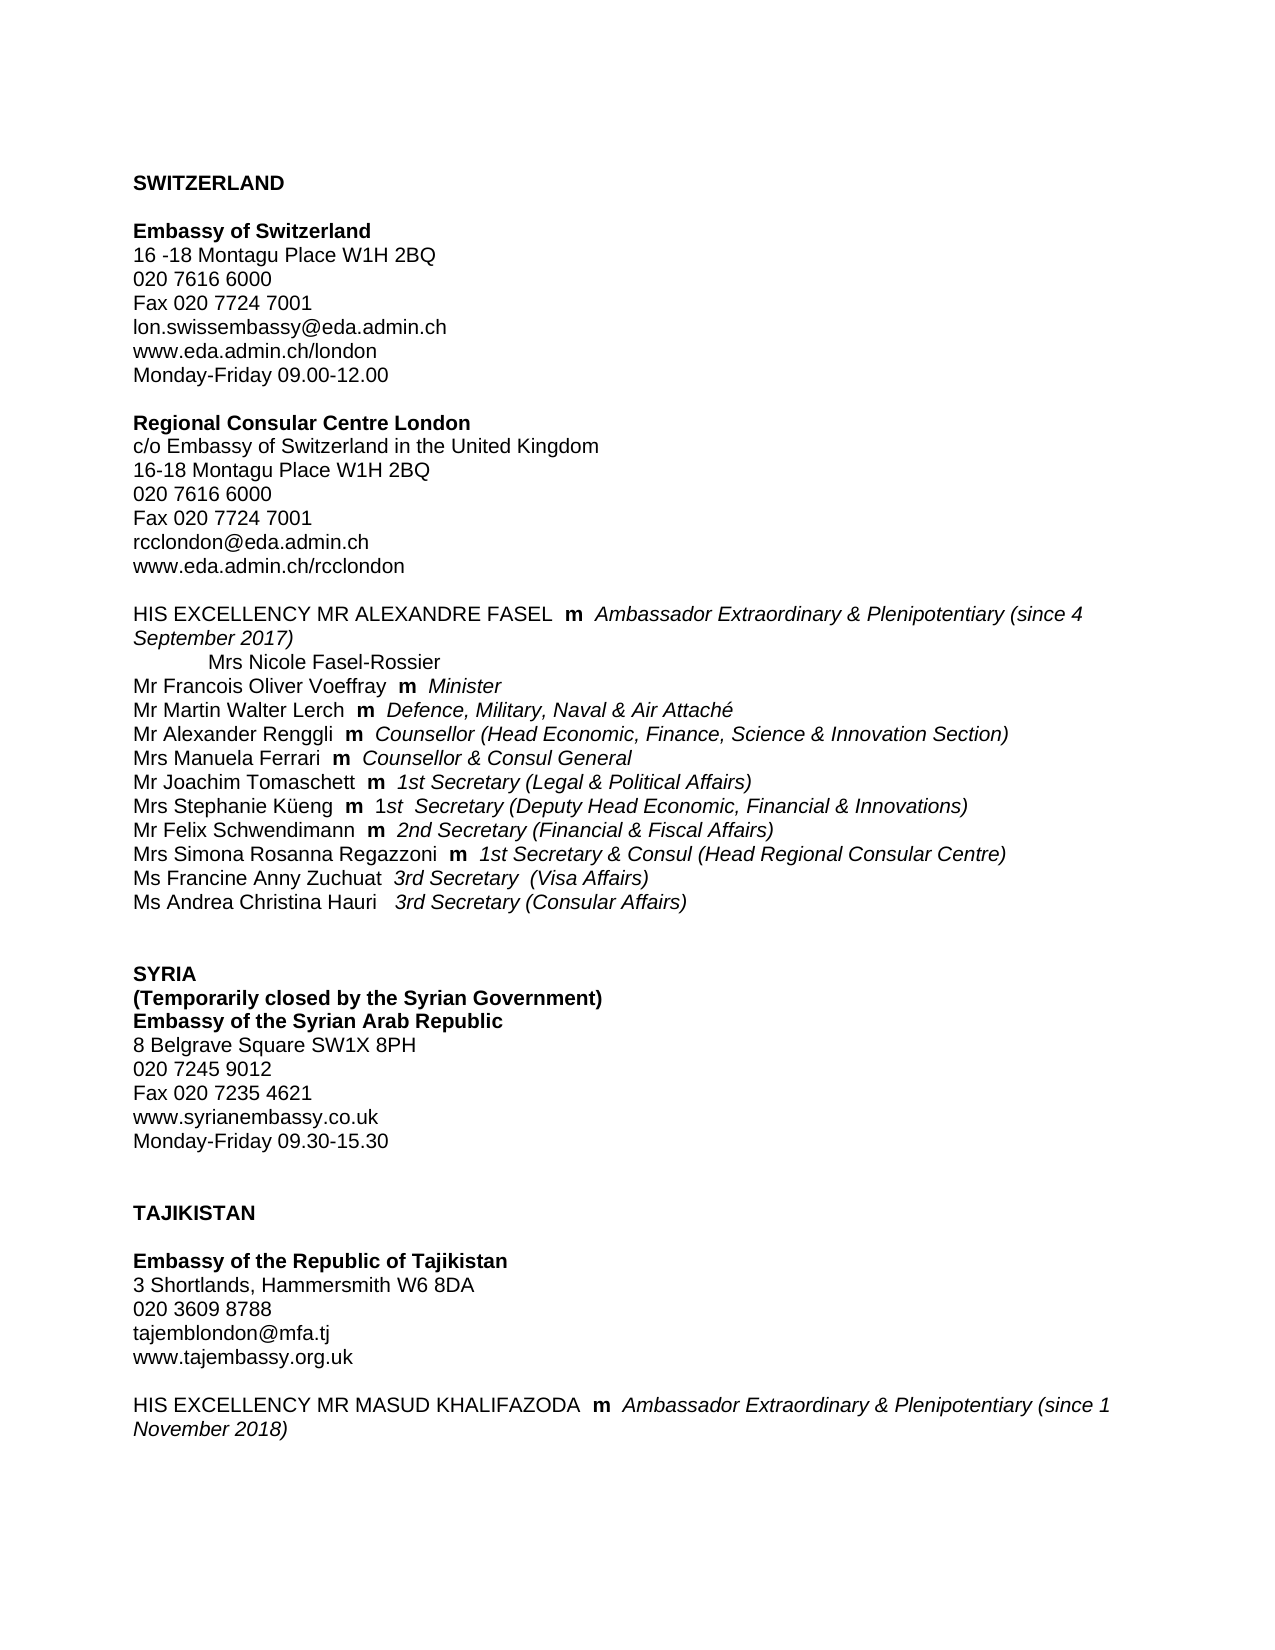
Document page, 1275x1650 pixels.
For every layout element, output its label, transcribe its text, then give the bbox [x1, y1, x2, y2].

text 16-18 Montagu Place W1H 2BQ [133, 458, 1181, 482]
text TAJIKISTAN [133, 1201, 1181, 1225]
text Mr Martin Walter Lerch m Defence, Military, Naval & Air Attaché [133, 698, 1181, 722]
text Mr Alexander Renggli m Counsellor (Head Economic, Finance, Science & Innovation Section) [133, 722, 1181, 746]
text Mrs Manuela Ferrari m Counsellor & Consul General [133, 746, 1181, 770]
text Mr Felix Schwendimann m 2nd Secretary (Financial & Fiscal Affairs) [133, 818, 1181, 842]
text Mr Joachim Tomaschett m 1st Secretary (Legal & Political Affairs) [133, 770, 1181, 794]
text Fax 020 7724 7001 [133, 291, 1181, 314]
text (Temporarily closed by the Syrian Government) [133, 985, 1181, 1009]
text 020 7616 6000 [133, 482, 1181, 506]
text HIS EXCELLENCY MR ALEXANDRE FASEL m Ambassador Extraordinary & Plenipotentiary (since 4 September 2017) [133, 602, 1181, 650]
text Embassy of Switzerland [133, 219, 1181, 243]
text rcclondon@eda.admin.ch [133, 530, 1181, 554]
text 020 7616 6000 [133, 267, 1181, 291]
text www.eda.admin.ch/london [133, 338, 1181, 362]
text Mrs Stephanie Küeng m 1st Secretary (Deputy Head Economic, Financial & Innovations) [133, 794, 1181, 818]
text Fax 020 7724 7001 [133, 506, 1181, 530]
text Monday-Friday 09.00-12.00 [133, 362, 1181, 386]
text tajemblondon@mfa.tj [133, 1321, 1181, 1345]
text 020 3609 8788 [133, 1297, 1181, 1321]
text Mrs Nicole Fasel-Rossier [133, 650, 1181, 674]
text 3 Shortlands, Hammersmith W6 8DA [133, 1273, 1181, 1297]
text www.syrianembassy.co.uk [133, 1105, 1181, 1129]
text Mr Francois Oliver Voeffray m Minister [133, 674, 1181, 698]
text 020 7245 9012 [133, 1057, 1181, 1081]
text www.tajembassy.org.uk [133, 1345, 1181, 1369]
text www.eda.admin.ch/rcclondon [133, 554, 1181, 578]
text 8 Belgrave Square SW1X 8PH [133, 1033, 1181, 1057]
text Ms Francine Anny Zuchuat 3rd Secretary (Visa Affairs) [133, 866, 1181, 889]
text c/o Embassy of Switzerland in the United Kingdom [133, 434, 1181, 458]
text Monday-Friday 09.30-15.30 [133, 1129, 1181, 1153]
text Ms Andrea Christina Hauri 3rd Secretary (Consular Affairs) [133, 889, 1181, 913]
text Regional Consular Centre London [133, 410, 1181, 434]
text 16 -18 Montagu Place W1H 2BQ [133, 243, 1181, 267]
text Embassy of the Syrian Arab Republic [133, 1009, 1181, 1033]
text SWITZERLAND [133, 171, 1181, 195]
text Mrs Simona Rosanna Regazzoni m 1st Secretary & Consul (Head Regional Consular Centre) [133, 842, 1181, 866]
text Fax 020 7235 4621 [133, 1081, 1181, 1105]
text Embassy of the Republic of Tajikistan [133, 1249, 1181, 1273]
text HIS EXCELLENCY MR MASUD KHALIFAZODA m Ambassador Extraordinary & Plenipotentiary (since 1 November 2018) [133, 1393, 1181, 1441]
subtitle SYRIA [133, 961, 1181, 985]
text lon.swissembassy@eda.admin.ch [133, 314, 1181, 338]
